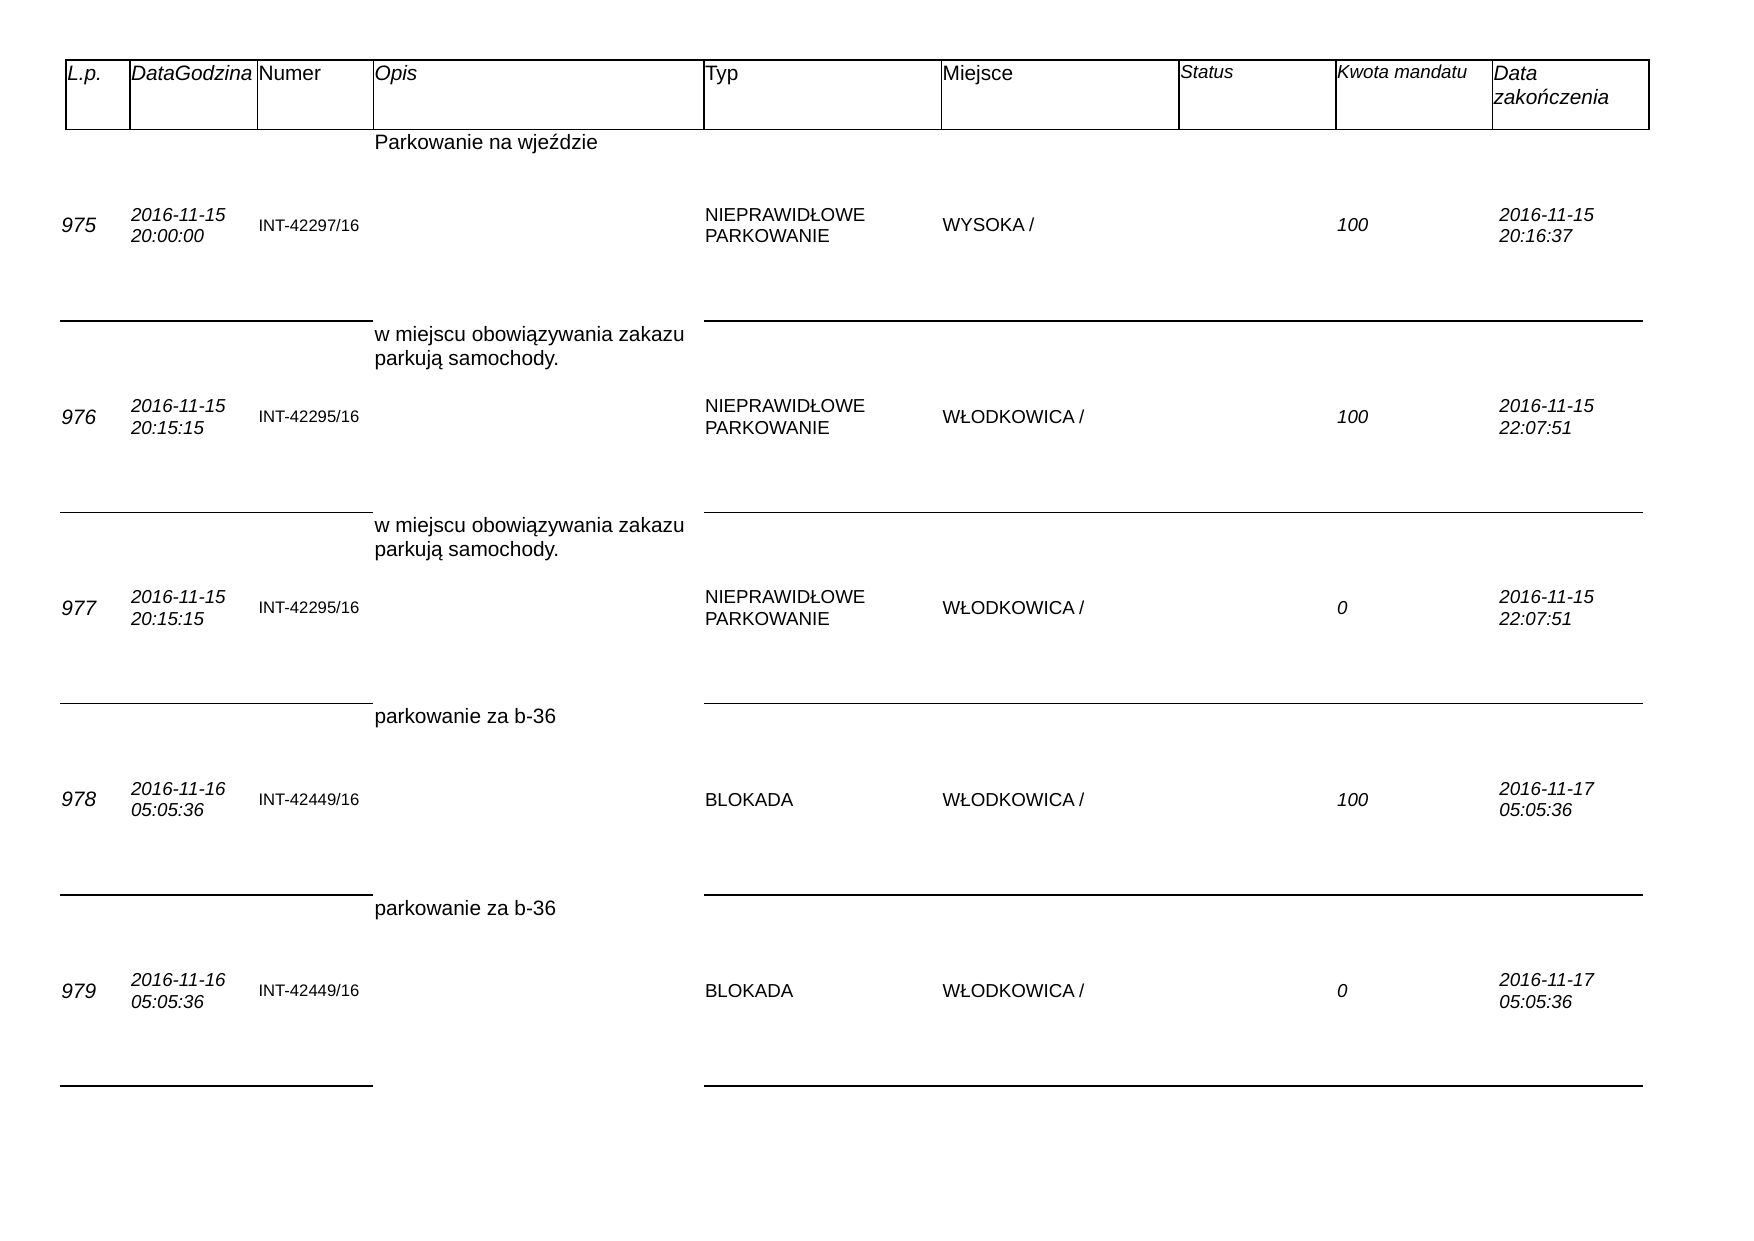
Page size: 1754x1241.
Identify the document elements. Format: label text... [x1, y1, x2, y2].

table_cell Parkowanie na wjeździe [373, 130, 704, 320]
table_cell 975 [60, 129, 130, 320]
table_cell INT-42449/16 [257, 896, 373, 1085]
table_cell parkowanie za b-36 [373, 894, 704, 1085]
table_cell 2016-11-15 20:15:15 [130, 513, 257, 703]
table_cell 2016-11-15 20:00:00 [130, 130, 257, 320]
table_header Opis [374, 61, 703, 129]
table_header Data zakończenia [1493, 61, 1648, 129]
table_cell 978 [60, 704, 130, 894]
table_cell w miejscu obowiązywania zakazu parkują samochody. [373, 320, 704, 511]
table_cell 2016-11-15 20:15:15 [130, 322, 257, 511]
table_cell INT-42295/16 [257, 322, 373, 511]
table_cell 100 [1336, 130, 1498, 320]
table_cell INT-42297/16 [257, 130, 373, 320]
table_cell 2016-11-16 05:05:36 [130, 896, 257, 1085]
table_cell WŁODKOWICA / [941, 896, 1179, 1085]
table_cell [1179, 130, 1336, 320]
table_cell NIEPRAWIDŁOWE PARKOWANIE [704, 513, 941, 703]
table_header Numer [258, 61, 373, 129]
table_cell INT-42295/16 [257, 513, 373, 703]
table_header Typ [705, 61, 941, 129]
table_cell [1643, 894, 1649, 1085]
table_cell 2016-11-17 05:05:36 [1498, 896, 1643, 1085]
table_cell 100 [1336, 322, 1498, 511]
table_cell [1643, 703, 1649, 894]
table_cell BLOKADA [704, 704, 941, 894]
table_cell WYSOKA / [941, 130, 1179, 320]
table_cell [1179, 513, 1336, 703]
table_cell 2016-11-15 20:16:37 [1498, 130, 1643, 320]
table_cell WŁODKOWICA / [941, 513, 1179, 703]
table_cell 100 [1336, 704, 1498, 894]
table_cell INT-42449/16 [257, 704, 373, 894]
table_cell 977 [60, 513, 130, 703]
table_cell NIEPRAWIDŁOWE PARKOWANIE [704, 322, 941, 511]
table_cell parkowanie za b-36 [373, 703, 704, 894]
table_cell [1643, 320, 1649, 511]
table_header DataGodzina [131, 61, 257, 129]
table_cell 979 [60, 896, 130, 1085]
table_cell NIEPRAWIDŁOWE PARKOWANIE [704, 130, 941, 320]
table_header Kwota mandatu [1337, 61, 1492, 129]
table_cell WŁODKOWICA / [941, 704, 1179, 894]
table_cell 2016-11-17 05:05:36 [1498, 704, 1643, 894]
table_cell [1179, 322, 1336, 511]
table_cell w miejscu obowiązywania zakazu parkują samochody. [373, 511, 704, 703]
table_cell [1643, 511, 1649, 703]
table_cell WŁODKOWICA / [941, 322, 1179, 511]
table_header L.p. [67, 61, 129, 129]
table_cell 0 [1336, 513, 1498, 703]
table_header Miejsce [942, 61, 1178, 129]
table_cell [1643, 130, 1649, 320]
table_cell 976 [60, 322, 130, 511]
table_cell [1179, 704, 1336, 894]
table_cell BLOKADA [704, 896, 941, 1085]
table_cell [1179, 896, 1336, 1085]
table_header Status [1180, 61, 1335, 129]
table_cell 0 [1336, 896, 1498, 1085]
table_cell 2016-11-16 05:05:36 [130, 704, 257, 894]
table_cell 2016-11-15 22:07:51 [1498, 513, 1643, 703]
table_header [60, 59, 65, 129]
table_cell 2016-11-15 22:07:51 [1498, 322, 1643, 511]
